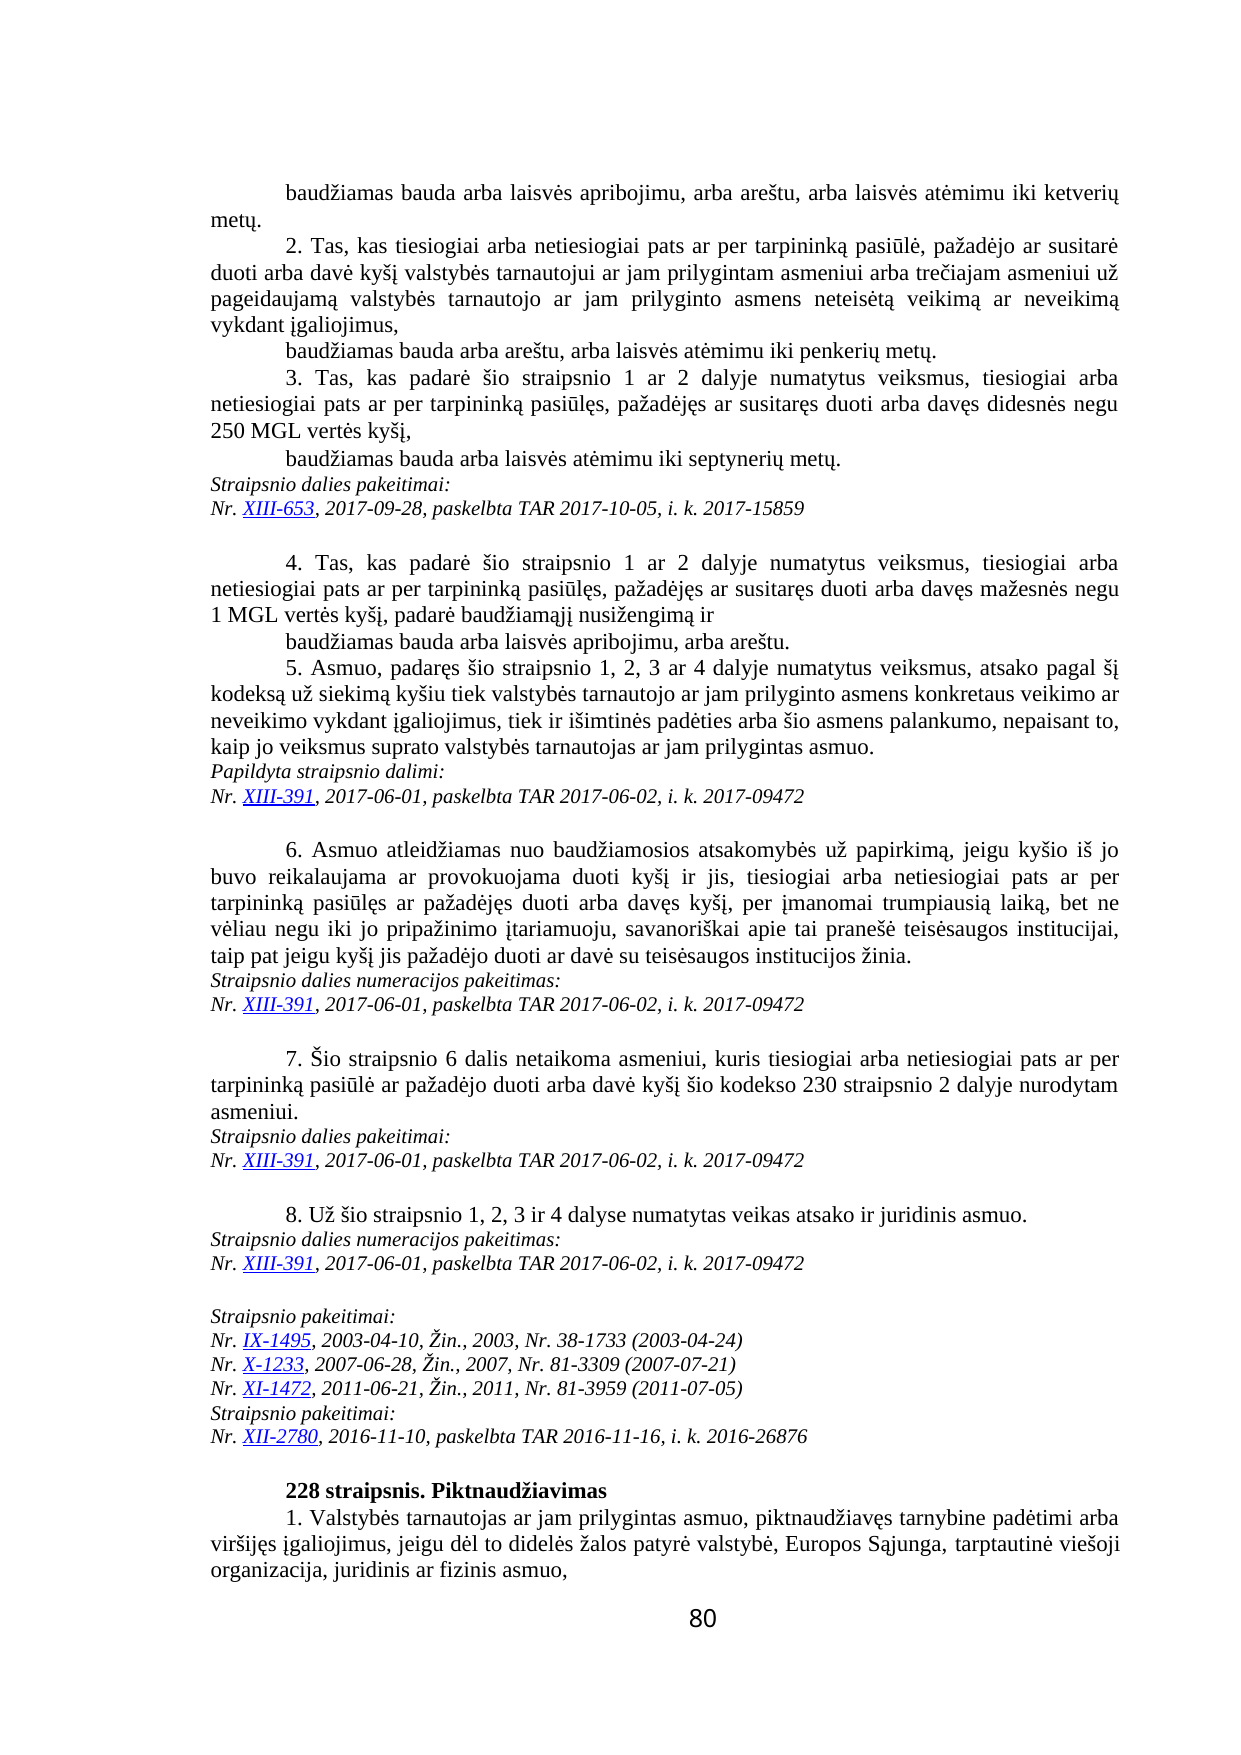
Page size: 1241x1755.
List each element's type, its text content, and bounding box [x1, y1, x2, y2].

text Nr. XII-2780, 2016-11-10, paskelbta TAR 2016-11-16, i. k. 2016-26876 [210, 1424, 1120, 1448]
text Nr. IX-1495, 2003-04-10, Žin., 2003, Nr. 38-1733 (2003-04-24) [210, 1328, 1120, 1352]
text 2. Tas, kas tiesiogiai arba netiesiogiai pats ar per tarpininką pasiūlė, pažadėjo ar susitarė duoti arba davė kyšį valstybės tarnautojui ar jam prilygintam asmeniui arba trečiajam asmeniui už pageidaujamą valstybės tarnautojo ar jam prilyginto asmens neteisėtą veikimą ar neveikimą vykdant įgaliojimus, [210, 232, 1120, 338]
text 5. Asmuo, padaręs šio straipsnio 1, 2, 3 ar 4 dalyje numatytus veiksmus, atsako pagal šį kodeksą už siekimą kyšiu tiek valstybės tarnautojo ar jam prilyginto asmens konkretaus veikimo ar neveikimo vykdant įgaliojimus, tiek ir išimtinės padėties arba šio asmens palankumo, nepaisant to, kaip jo veiksmus suprato valstybės tarnautojas ar jam prilygintas asmuo. [210, 654, 1120, 759]
text Straipsnio dalies pakeitimai: [210, 1124, 1120, 1148]
text Papildyta straipsnio dalimi: [210, 759, 1120, 783]
text Straipsnio pakeitimai: [210, 1400, 1120, 1424]
text Nr. X-1233, 2007-06-28, Žin., 2007, Nr. 81-3309 (2007-07-21) [210, 1352, 1120, 1376]
text Nr. XIII-391, 2017-06-01, paskelbta TAR 2017-06-02, i. k. 2017-09472 [210, 1148, 1120, 1172]
text 6. Asmuo atleidžiamas nuo baudžiamosios atsakomybės už papirkimą, jeigu kyšio iš jo buvo reikalaujama ar provokuojama duoti kyšį ir jis, tiesiogiai arba netiesiogiai pats ar per tarpininką pasiūlęs ar pažadėjęs duoti arba davęs kyšį, per įmanomai trumpiausią laiką, bet ne vėliau negu iki jo pripažinimo įtariamuoju, savanoriškai apie tai pranešė teisėsaugos institucijai, taip pat jeigu kyšį jis pažadėjo duoti ar davė su teisėsaugos institucijos žinia. [210, 836, 1120, 968]
text Straipsnio dalies numeracijos pakeitimas: [210, 968, 1120, 992]
text baudžiamas bauda arba laisvės apribojimu, arba areštu. [210, 628, 1120, 654]
text Straipsnio dalies pakeitimai: [210, 472, 1120, 496]
text Straipsnio pakeitimai: [210, 1304, 1120, 1328]
text 3. Tas, kas padarė šio straipsnio 1 ar 2 dalyje numatytus veiksmus, tiesiogiai arba netiesiogiai pats ar per tarpininką pasiūlęs, pažadėjęs ar susitaręs duoti arba davęs didesnės negu 250 MGL vertės kyšį, [210, 364, 1120, 443]
text 7. Šio straipsnio 6 dalis netaikoma asmeniui, kuris tiesiogiai arba netiesiogiai pats ar per tarpininką pasiūlė ar pažadėjo duoti arba davė kyšį šio kodekso 230 straipsnio 2 dalyje nurodytam asmeniui. [210, 1045, 1120, 1124]
text baudžiamas bauda arba laisvės apribojimu, arba areštu, arba laisvės atėmimu iki ketverių metų. [210, 179, 1120, 232]
text Nr. XIII-391, 2017-06-01, paskelbta TAR 2017-06-02, i. k. 2017-09472 [210, 992, 1120, 1016]
text Nr. XIII-391, 2017-06-01, paskelbta TAR 2017-06-02, i. k. 2017-09472 [210, 1251, 1120, 1275]
text 8. Už šio straipsnio 1, 2, 3 ir 4 dalyse numatytas veikas atsako ir juridinis asmuo. [210, 1201, 1120, 1227]
text baudžiamas bauda arba laisvės atėmimu iki septynerių metų. [210, 443, 1120, 472]
text Nr. XIII-653, 2017-09-28, paskelbta TAR 2017-10-05, i. k. 2017-15859 [210, 496, 1120, 520]
text Straipsnio dalies numeracijos pakeitimas: [210, 1227, 1120, 1251]
text baudžiamas bauda arba areštu, arba laisvės atėmimu iki penkerių metų. [210, 338, 1120, 364]
text 1. Valstybės tarnautojas ar jam prilygintas asmuo, piktnaudžiavęs tarnybine padėtimi arba viršijęs įgaliojimus, jeigu dėl to didelės žalos patyrė valstybė, Europos Sąjunga, tarptautinė viešoji organizacija, juridinis ar fizinis asmuo, [210, 1504, 1120, 1583]
text 4. Tas, kas padarė šio straipsnio 1 ar 2 dalyje numatytus veiksmus, tiesiogiai arba netiesiogiai pats ar per tarpininką pasiūlęs, pažadėjęs ar susitaręs duoti arba davęs mažesnės negu 1 MGL vertės kyšį, padarė baudžiamąjį nusižengimą ir [210, 549, 1120, 628]
text Nr. XI-1472, 2011-06-21, Žin., 2011, Nr. 81-3959 (2011-07-05) [210, 1376, 1120, 1400]
text Nr. XIII-391, 2017-06-01, paskelbta TAR 2017-06-02, i. k. 2017-09472 [210, 783, 1120, 808]
text 228 straipsnis. Piktnaudžiavimas [210, 1477, 1120, 1504]
